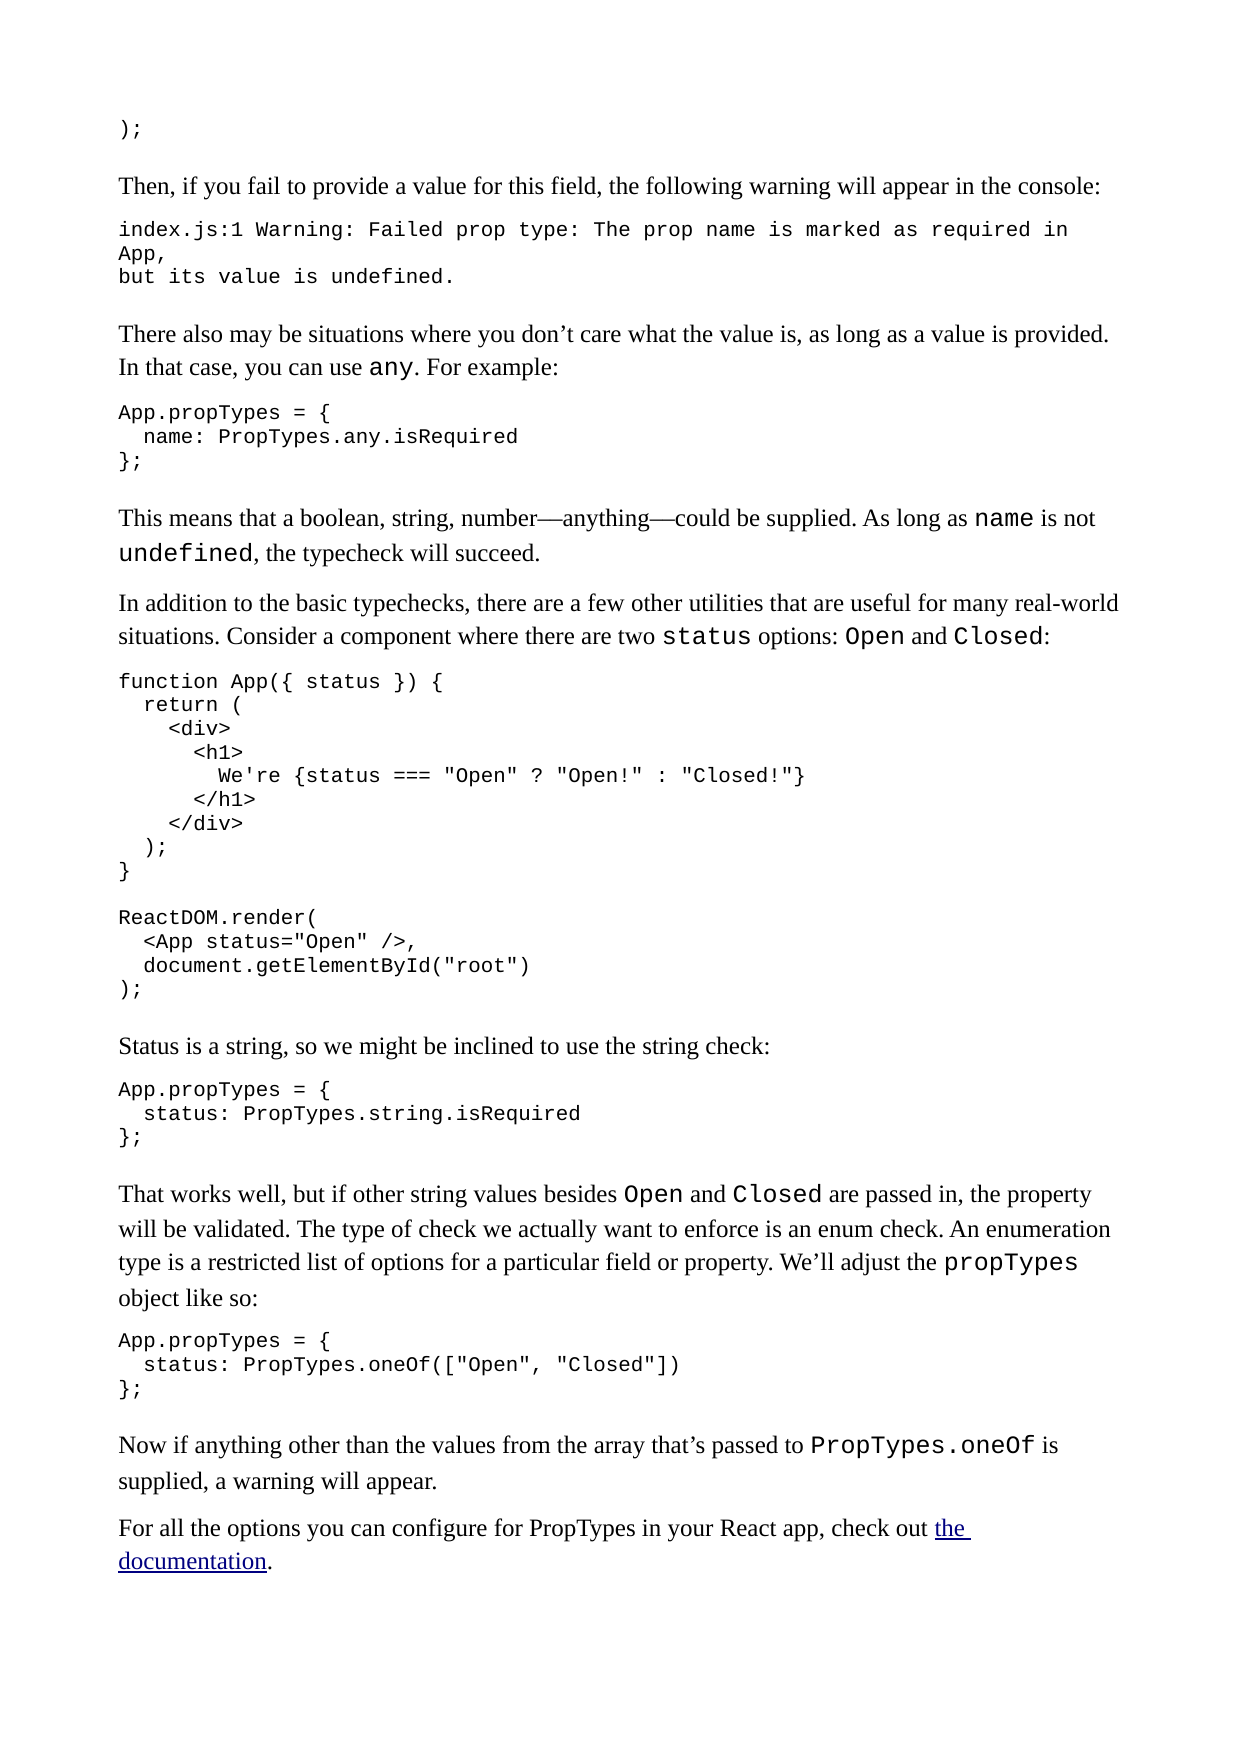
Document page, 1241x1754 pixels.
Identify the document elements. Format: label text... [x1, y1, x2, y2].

text }; [118, 1126, 1122, 1150]
text </h1> [118, 789, 1122, 813]
text <div> [118, 718, 1122, 742]
text In addition to the basic typechecks, there are a few other utilities that are useful for many real-world situations. Consider a component where there are two status options: Open and Closed: [118, 588, 1122, 652]
text We're {status === "Open" ? "Open!" : "Closed!"} [118, 765, 1122, 789]
text } [118, 860, 1122, 884]
text Status is a string, so we might be inclined to use the string check: [118, 1031, 1122, 1060]
text return ( [118, 694, 1122, 718]
text but its value is undefined. [118, 266, 1122, 290]
text status: PropTypes.oneOf(["Open", "Closed"]) [118, 1354, 1122, 1377]
text There also may be situations where you don’t care what the value is, as long as a value is provided. In that case, you can use any. For example: [118, 319, 1122, 383]
text ); [118, 978, 1122, 1002]
text }; [118, 1377, 1122, 1401]
text This means that a boolean, string, number––anything––could be supplied. As long as name is not undefined, the typecheck will succeed. [118, 503, 1122, 569]
text index.js:1 Warning: Failed prop type: The prop name is marked as required in App, [118, 219, 1122, 266]
text App.propTypes = { [118, 1330, 1122, 1354]
text document.getElementById("root") [118, 954, 1122, 978]
text <h1> [118, 742, 1122, 765]
text ); [118, 118, 1122, 142]
text App.propTypes = { [118, 1079, 1122, 1103]
text name: PropTypes.any.isRequired [118, 426, 1122, 449]
text function App({ status }) { [118, 671, 1122, 694]
text For all the options you can configure for PropTypes in your React app, check out the documentation. [118, 1513, 1122, 1575]
text ReactDOM.render( [118, 907, 1122, 931]
text Then, if you fail to provide a value for this field, the following warning will appear in the console: [118, 171, 1122, 200]
text That works well, but if other string values besides Open and Closed are passed in, the property will be validated. The type of check we actually want to enforce is an enum check. An enumeration type is a restricted list of options for a particular field or property. We’ll adjust the propTypes object like so: [118, 1179, 1122, 1311]
text }; [118, 449, 1122, 473]
text status: PropTypes.string.isRequired [118, 1103, 1122, 1126]
text App.propTypes = { [118, 402, 1122, 426]
text </div> [118, 813, 1122, 836]
text Now if anything other than the values from the array that’s passed to PropTypes.oneOf is supplied, a warning will appear. [118, 1431, 1122, 1494]
text ); [118, 836, 1122, 860]
text <App status="Open" />, [118, 931, 1122, 954]
